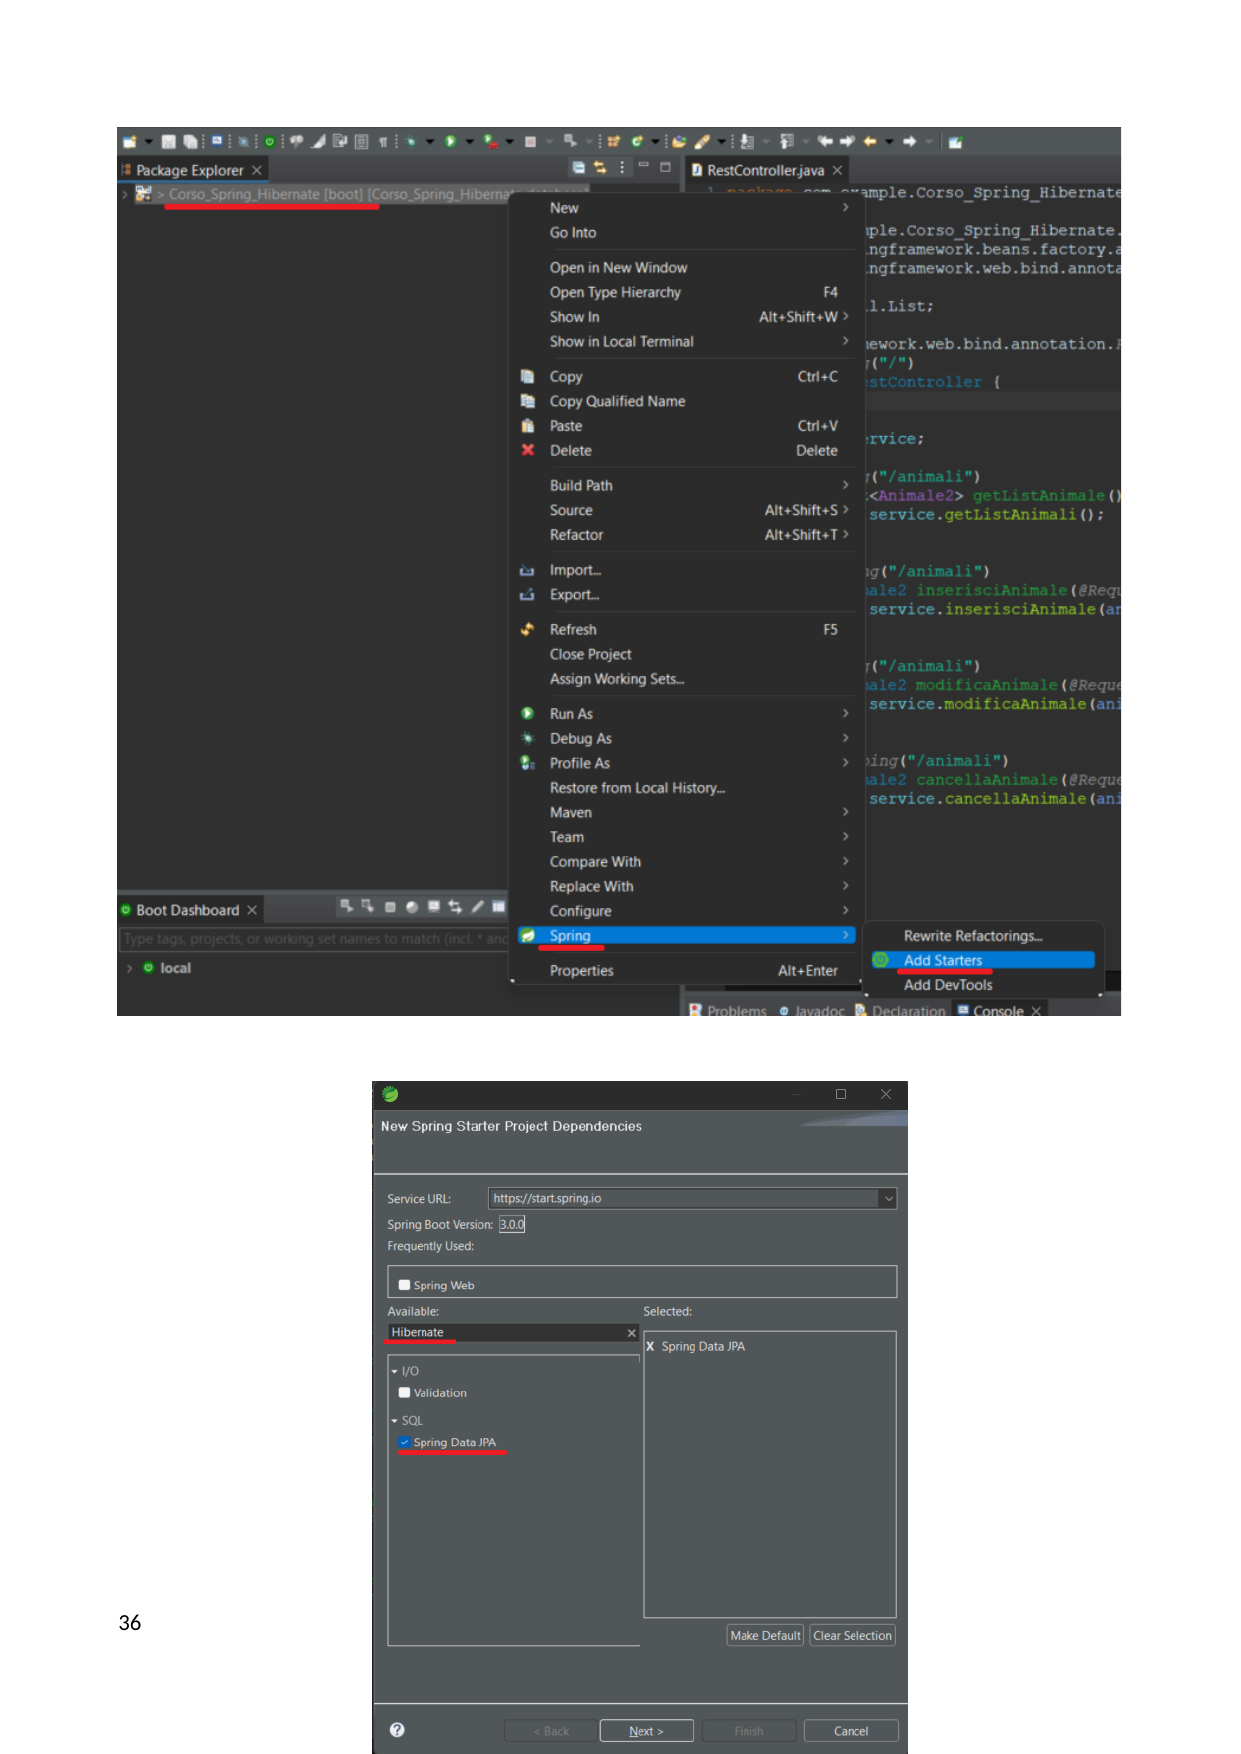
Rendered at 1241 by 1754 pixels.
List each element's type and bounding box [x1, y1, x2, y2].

picture [372, 1081, 908, 1754]
picture [117, 127, 1122, 1016]
